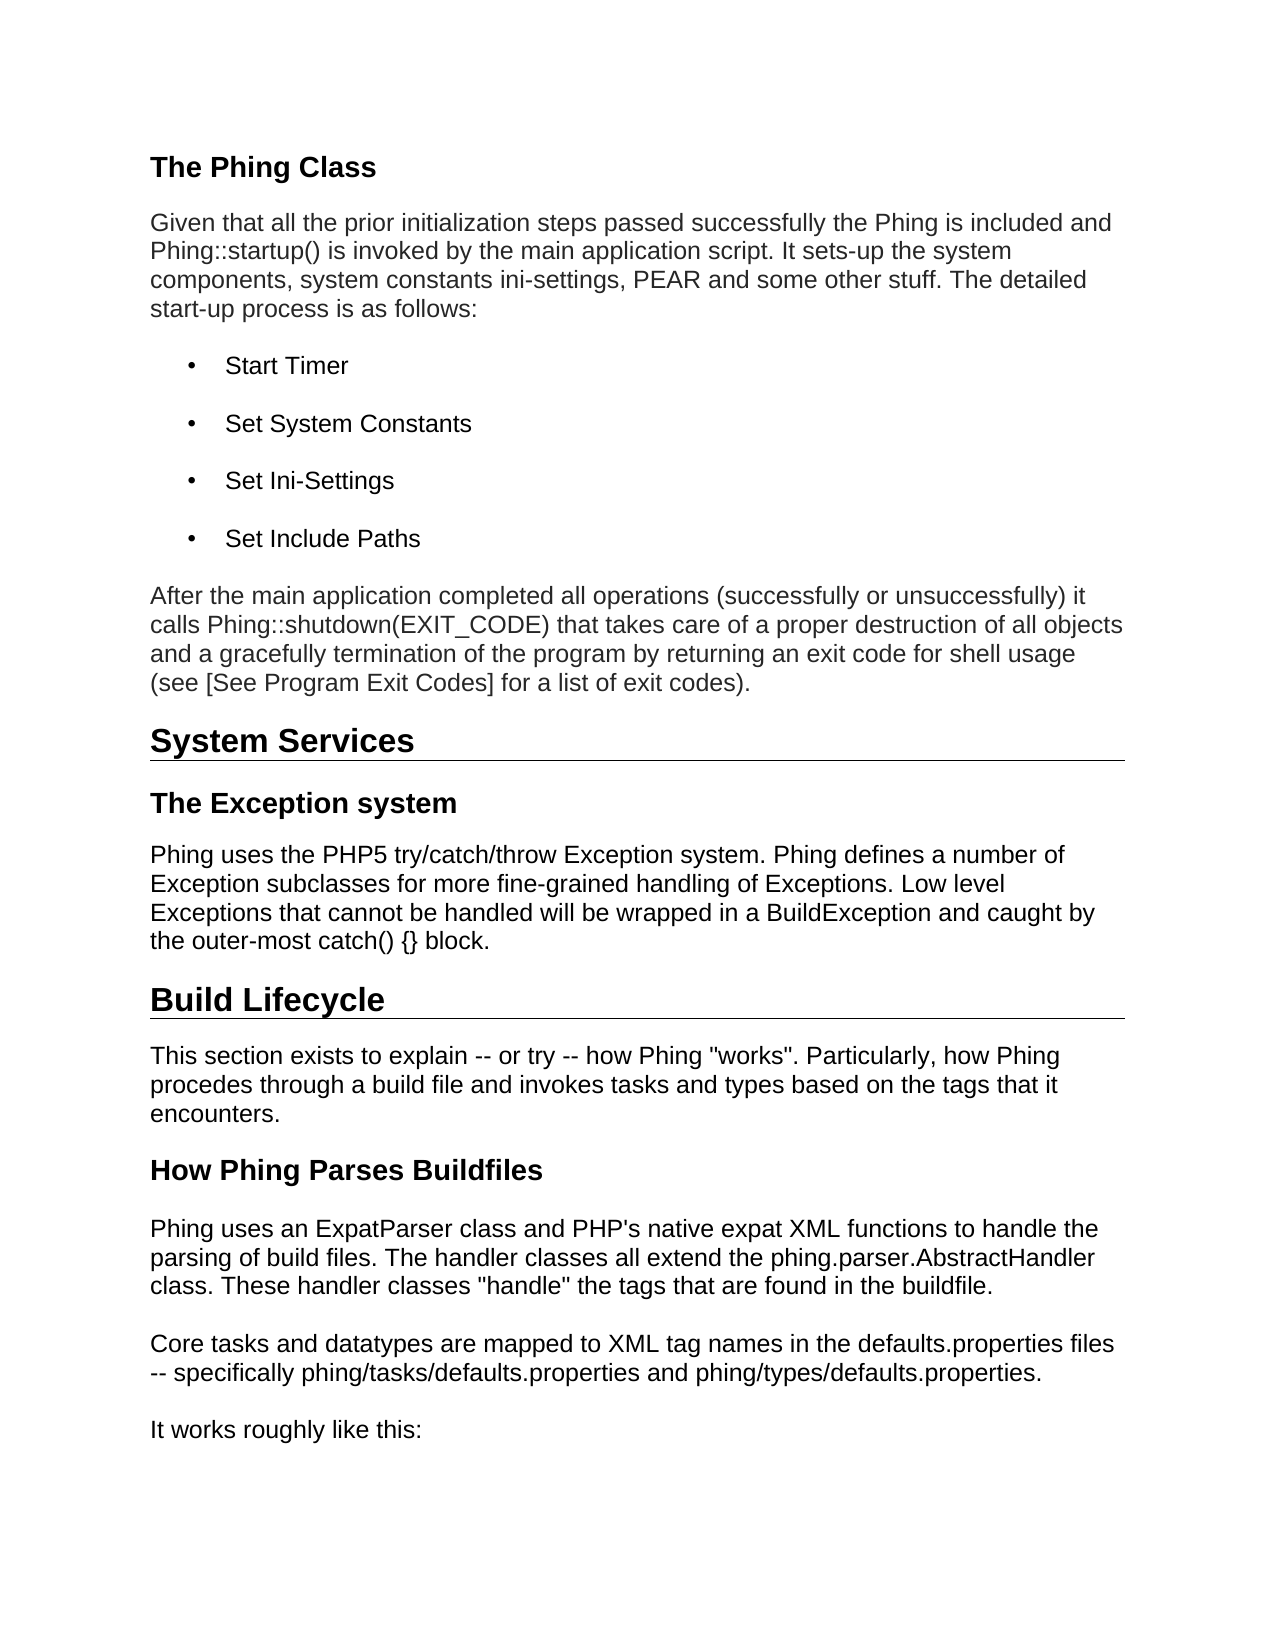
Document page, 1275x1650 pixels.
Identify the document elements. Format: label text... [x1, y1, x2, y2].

subtitle The Exception system [150, 786, 1125, 819]
subtitle Phing uses the PHP5 try/catch/throw Exception system. Phing defines a number of Exception subclasses for more fine-grained handling of Exceptions. Low level Exceptions that cannot be handled will be wrapped in a BuildException and caught by the outer-most catch() {} block. [150, 832, 1125, 955]
subtitle After the main application completed all operations (successfully or unsuccessfully) it calls Phing::shutdown(EXIT_CODE) that takes care of a proper destruction of all objects and a gracefully termination of the program by returning an exit code for shell usage (see [See Program Exit Codes] for a list of exit codes). [150, 568, 1125, 696]
subtitle Set Ini-Settings [187, 453, 1125, 495]
subtitle It works roughly like this: [150, 1401, 1125, 1444]
subtitle This section exists to explain -- or try -- how Phing "works". Particularly, how Phing procedes through a build file and invokes tasks and types based on the tags that it encounters. [150, 1032, 1125, 1127]
subtitle Phing uses an ExpatParser class and PHP's native expat XML functions to handle the parsing of build files. The handler classes all extend the phing.parser.AbstractHandler class. These handler classes "handle" the tags that are found in the buildfile. [150, 1198, 1125, 1300]
subtitle Start Timer [187, 337, 1125, 380]
subtitle How Phing Parses Buildfiles [150, 1152, 1125, 1186]
subtitle The Phing Class [150, 150, 1125, 183]
subtitle Core tasks and datatypes are mapped to XML tag names in the defaults.properties files -- specifically phing/tasks/defaults.properties and phing/types/defaults.properties. [150, 1315, 1125, 1386]
subtitle Set Include Paths [187, 510, 1125, 553]
subtitle Given that all the prior initialization steps passed successfully the Phing is included and Phing::startup() is invoked by the main application script. It sets-up the system components, system constants ini-settings, PEAR and some other stuff. The detailed start-up process is as follows: [150, 196, 1125, 322]
subtitle System Services [150, 721, 1125, 760]
subtitle Set System Constants [187, 395, 1125, 438]
subtitle Build Lifecycle [150, 980, 1125, 1018]
